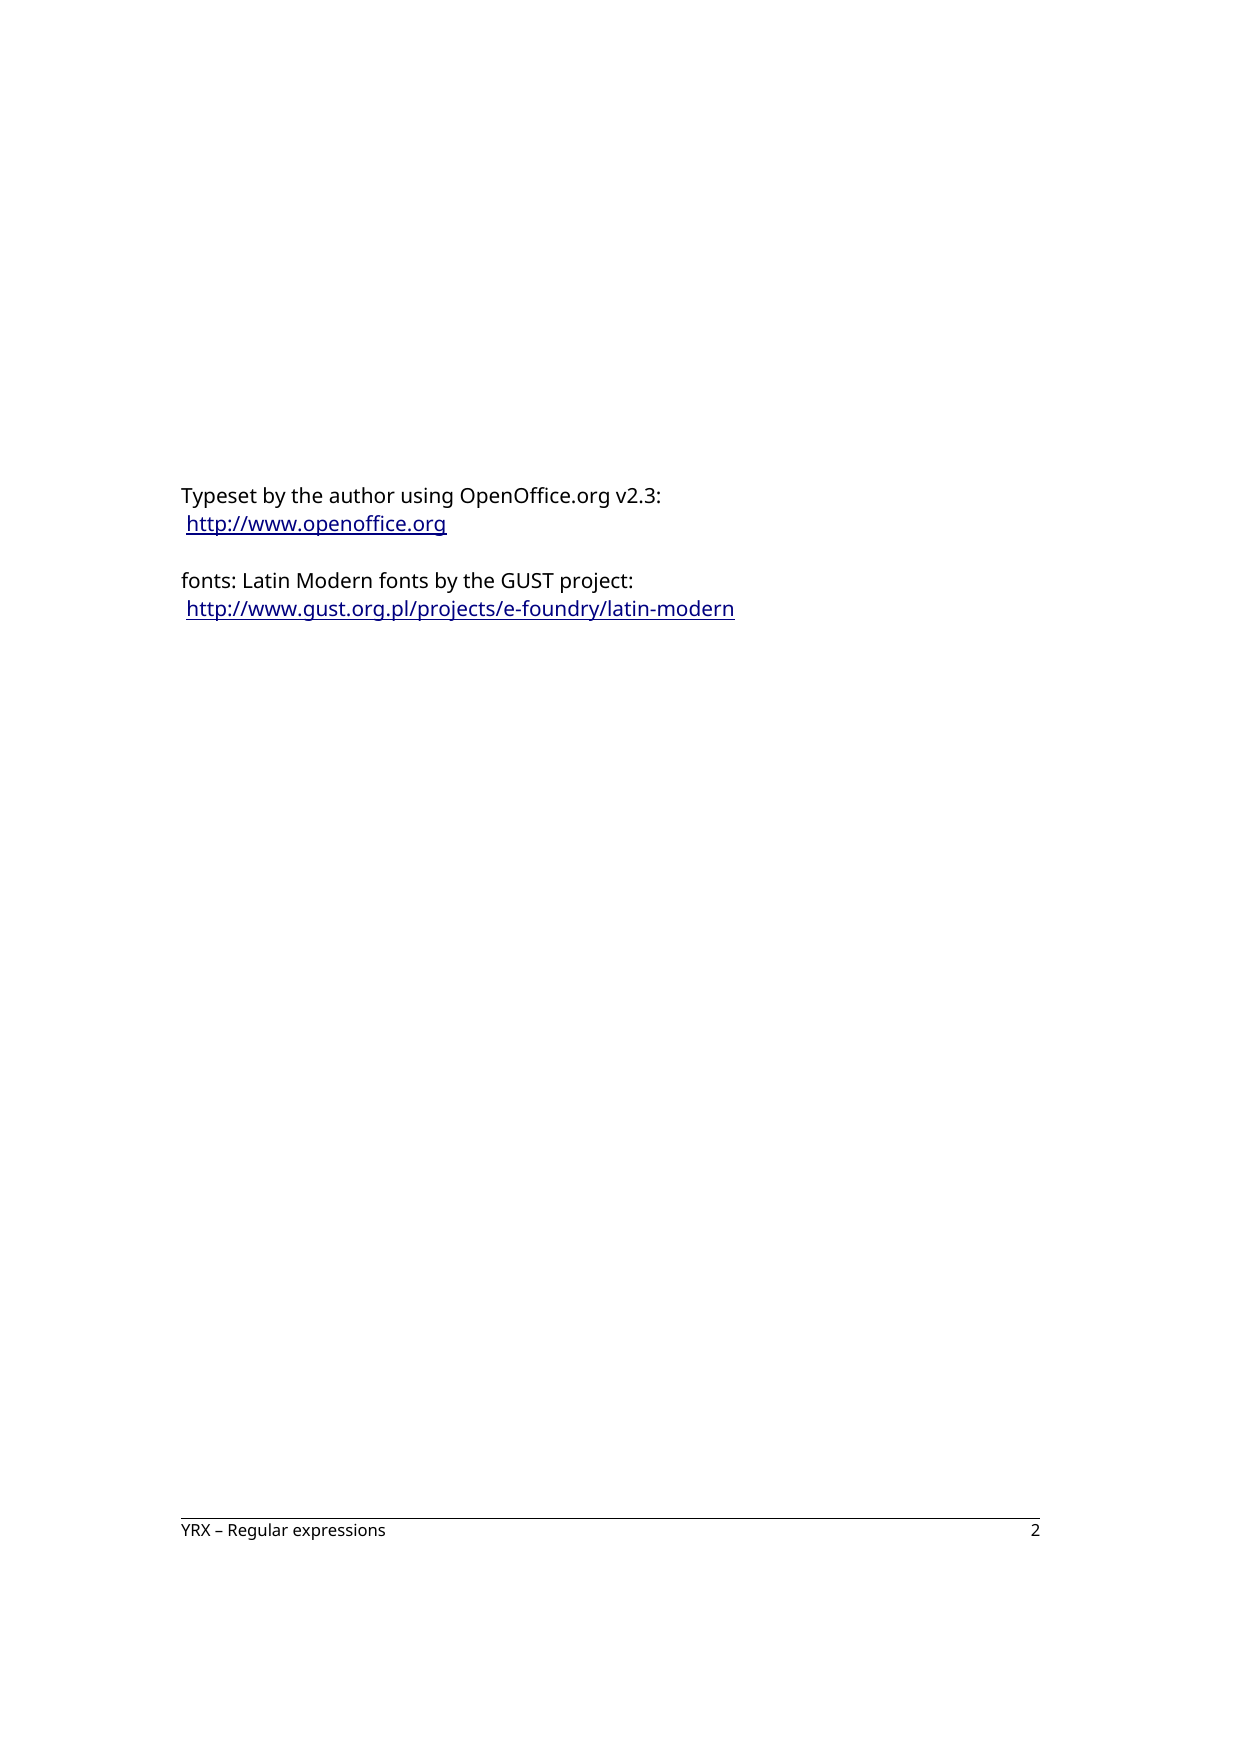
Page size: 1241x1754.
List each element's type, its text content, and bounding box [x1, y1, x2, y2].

text Typeset by the author using OpenOffice.org v2.3: [181, 481, 1040, 509]
text http://www.openoffice.org [181, 509, 1040, 538]
text fonts: Latin Modern fonts by the GUST project: [181, 566, 1040, 594]
text http://www.gust.org.pl/projects/e-foundry/latin-modern [181, 594, 1040, 623]
